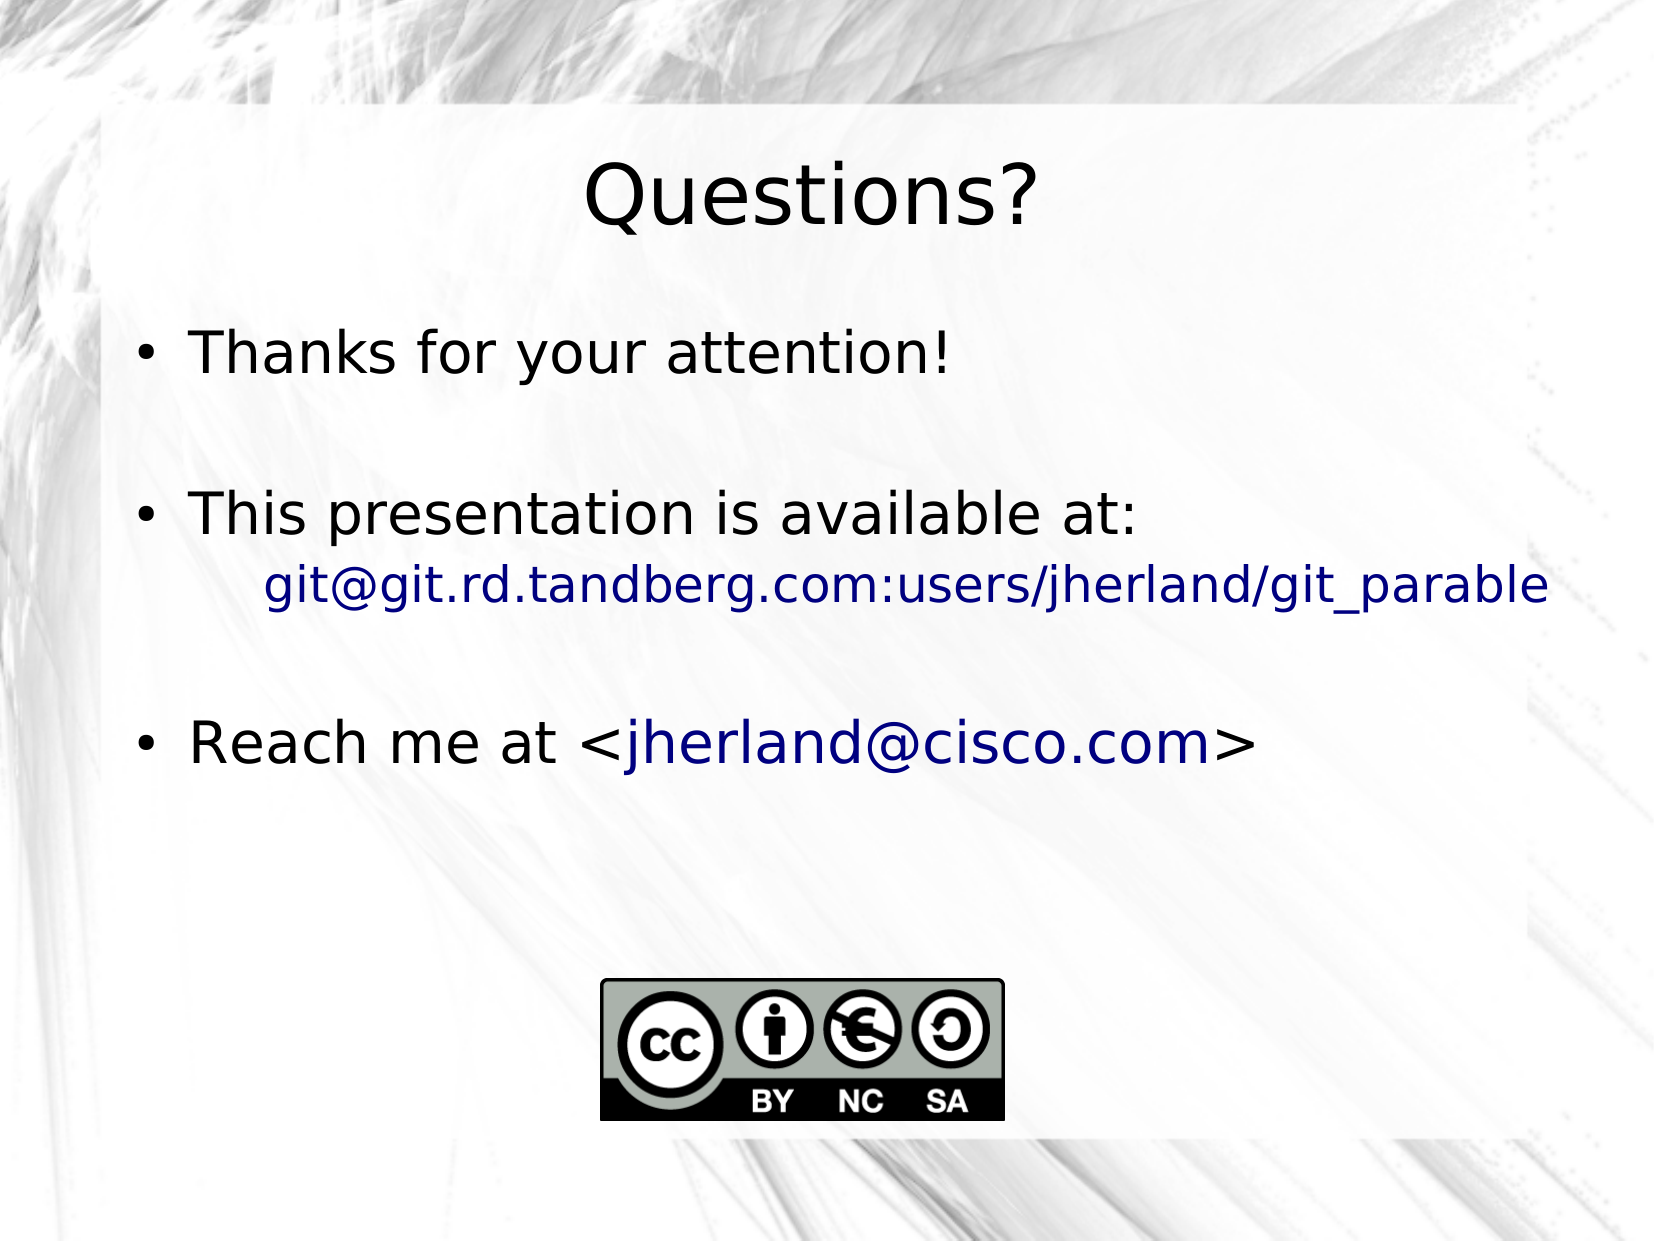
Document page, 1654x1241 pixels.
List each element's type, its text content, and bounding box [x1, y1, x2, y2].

list Thanks for your attention! This presentation is available at: git@git.rd.tandberg.com:users/jherland/git_parable Reach me at <jherland@cisco.com> [118, 319, 1571, 931]
picture [0, 0, 1654, 1241]
title Questions? [118, 119, 1506, 273]
